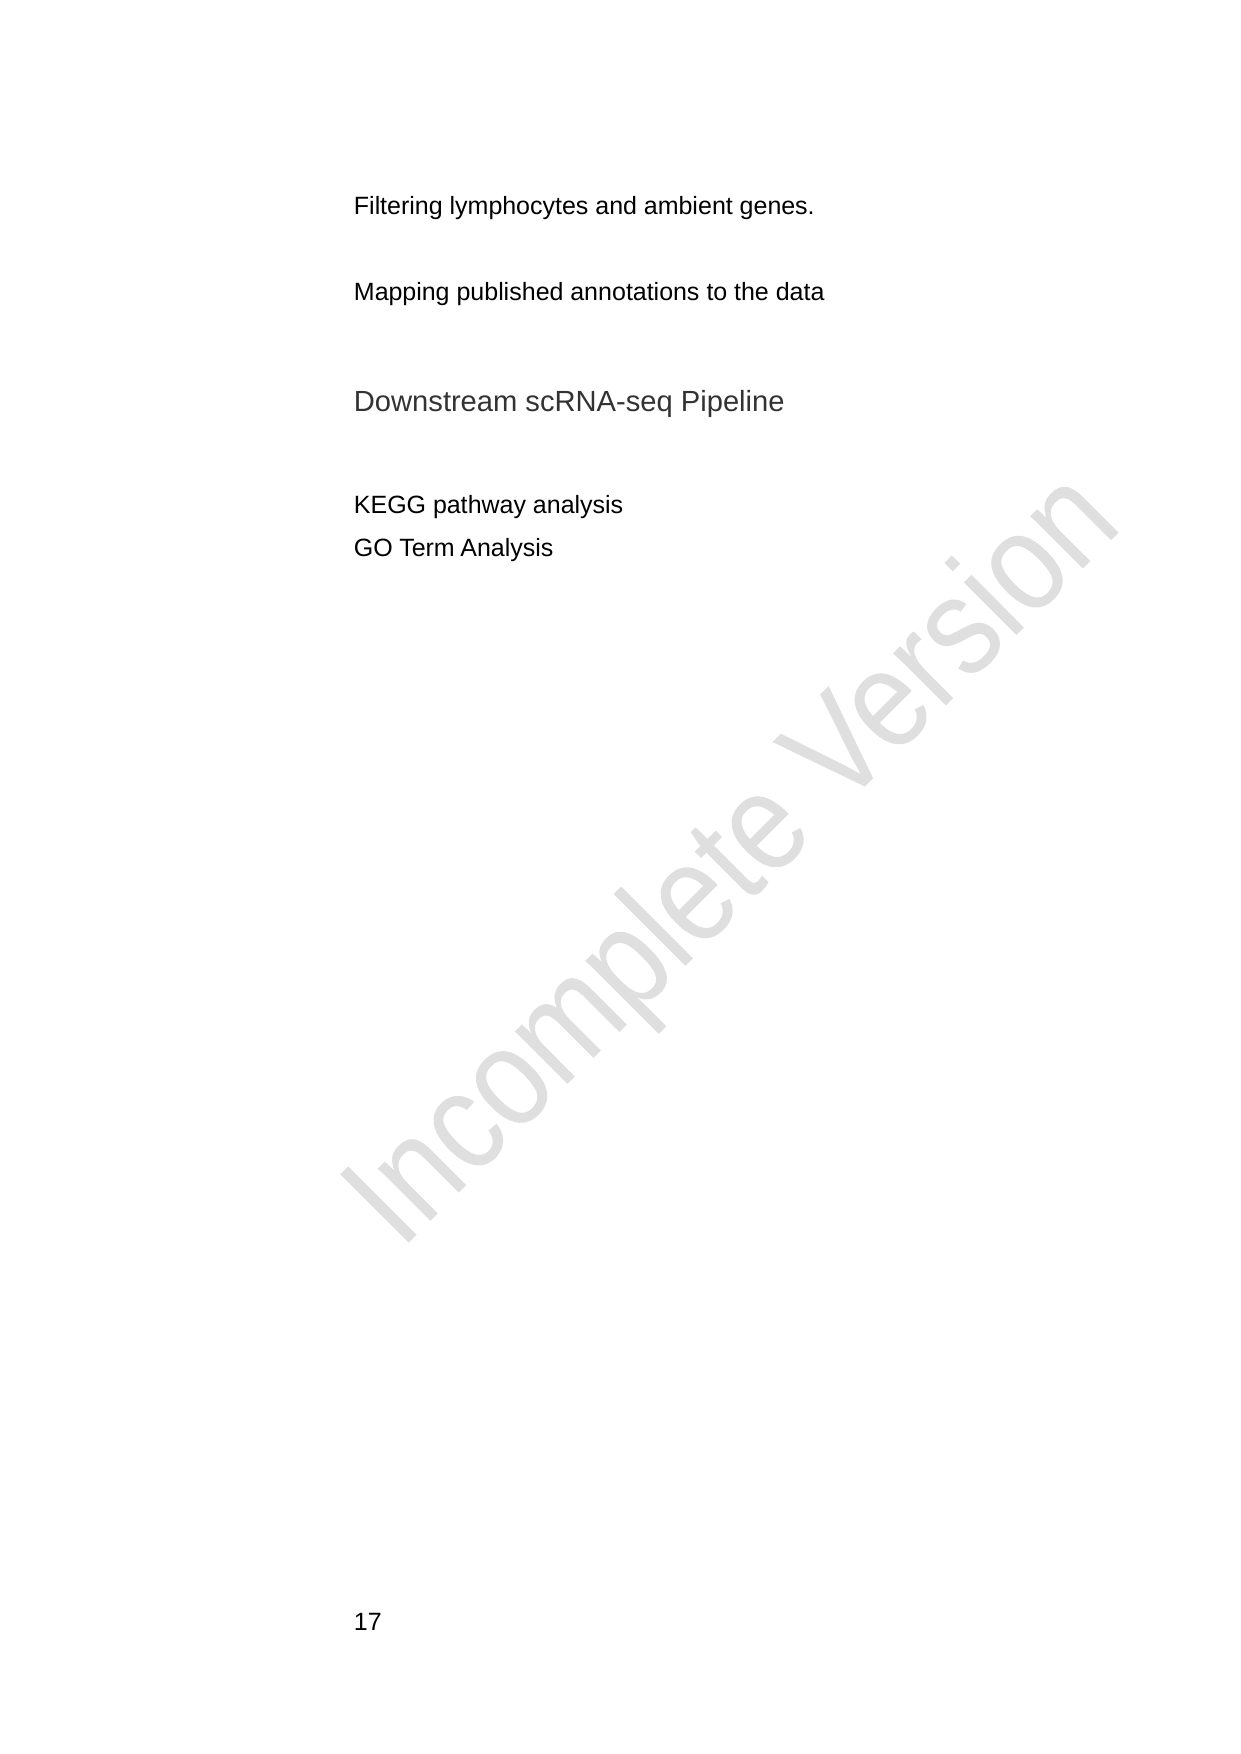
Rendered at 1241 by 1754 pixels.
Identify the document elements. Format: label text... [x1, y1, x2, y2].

text [1051, 499, 1088, 519]
text GO Term Analysis [354, 533, 1075, 562]
text Filtering lymphocytes and ambient genes. [354, 191, 1122, 219]
text Mapping published annotations to the data [354, 277, 1122, 306]
text [1076, 490, 1122, 519]
text [1064, 533, 1122, 562]
subtitle Downstream scRNA-seq Pipeline [354, 384, 1122, 418]
text KEGG pathway analysis [354, 490, 1053, 519]
